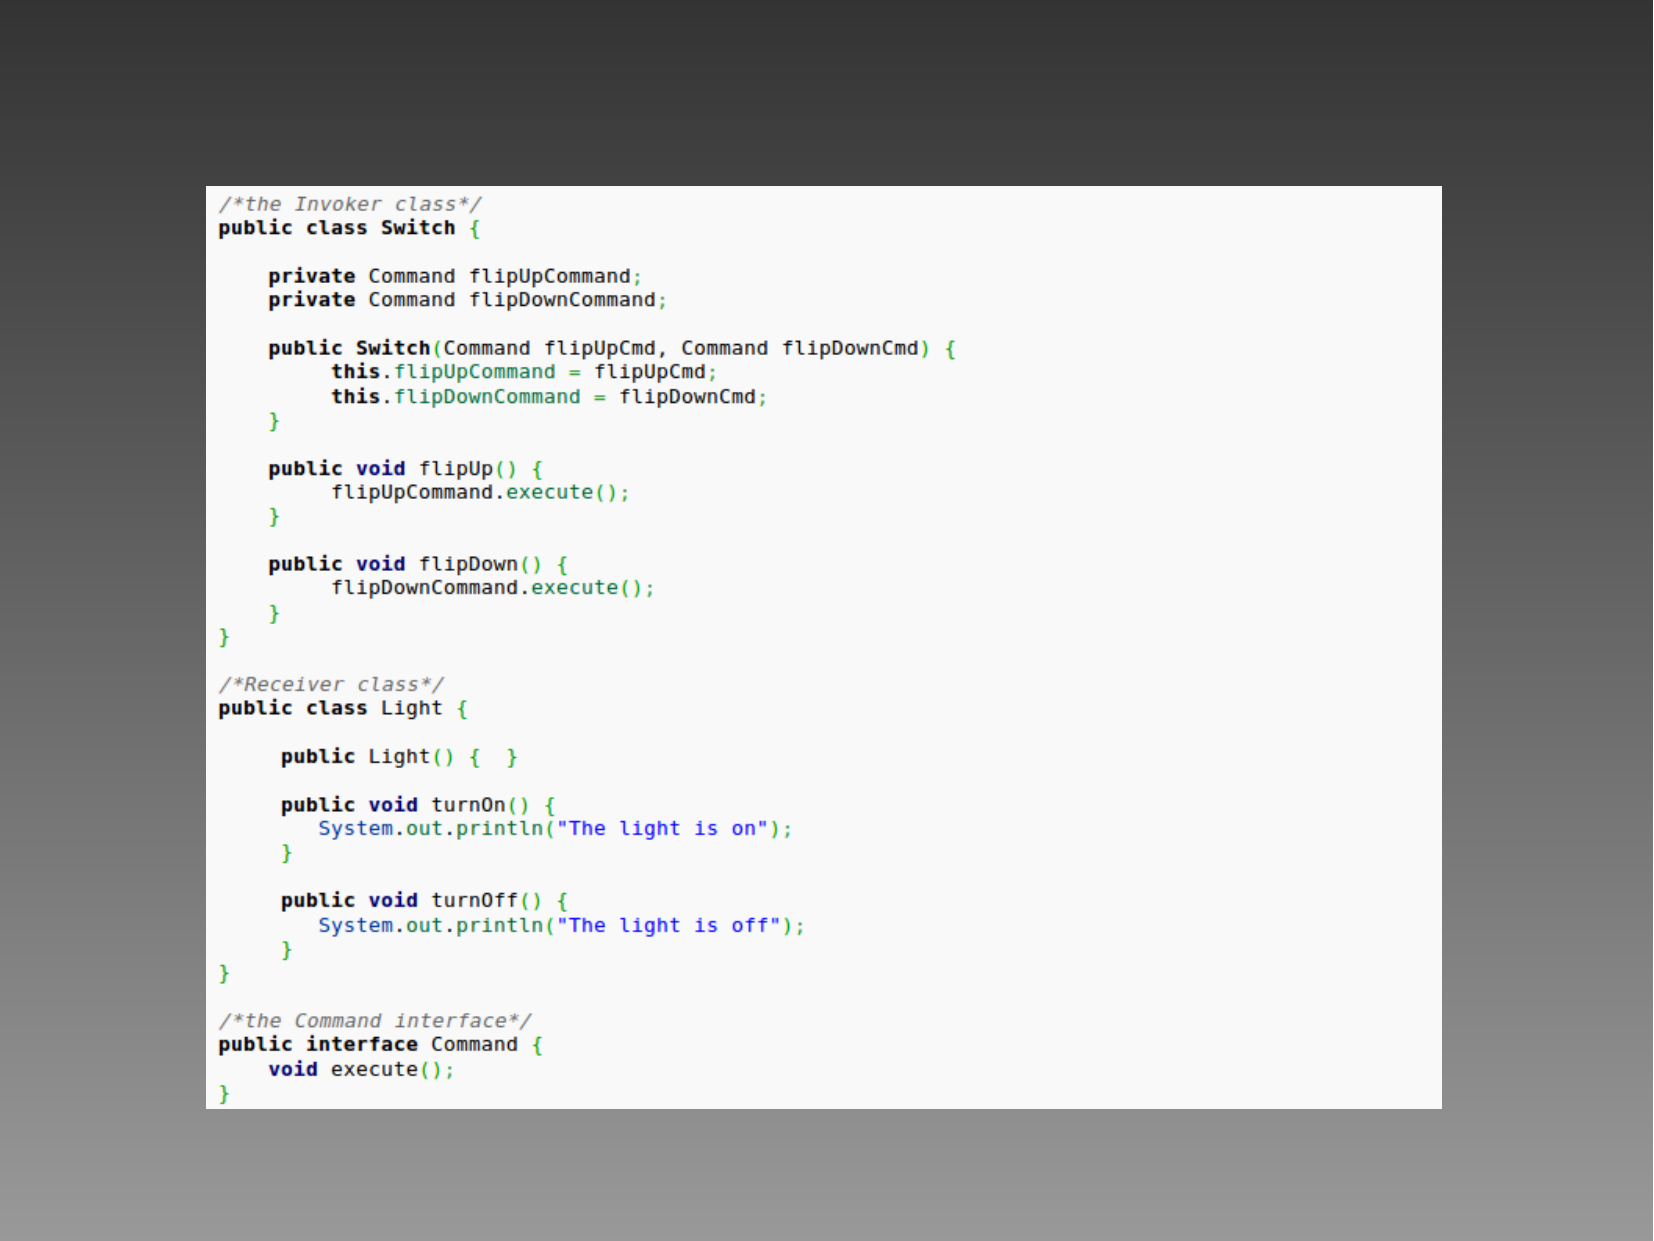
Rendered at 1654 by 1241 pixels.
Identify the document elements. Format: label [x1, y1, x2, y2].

picture [206, 186, 1442, 1109]
